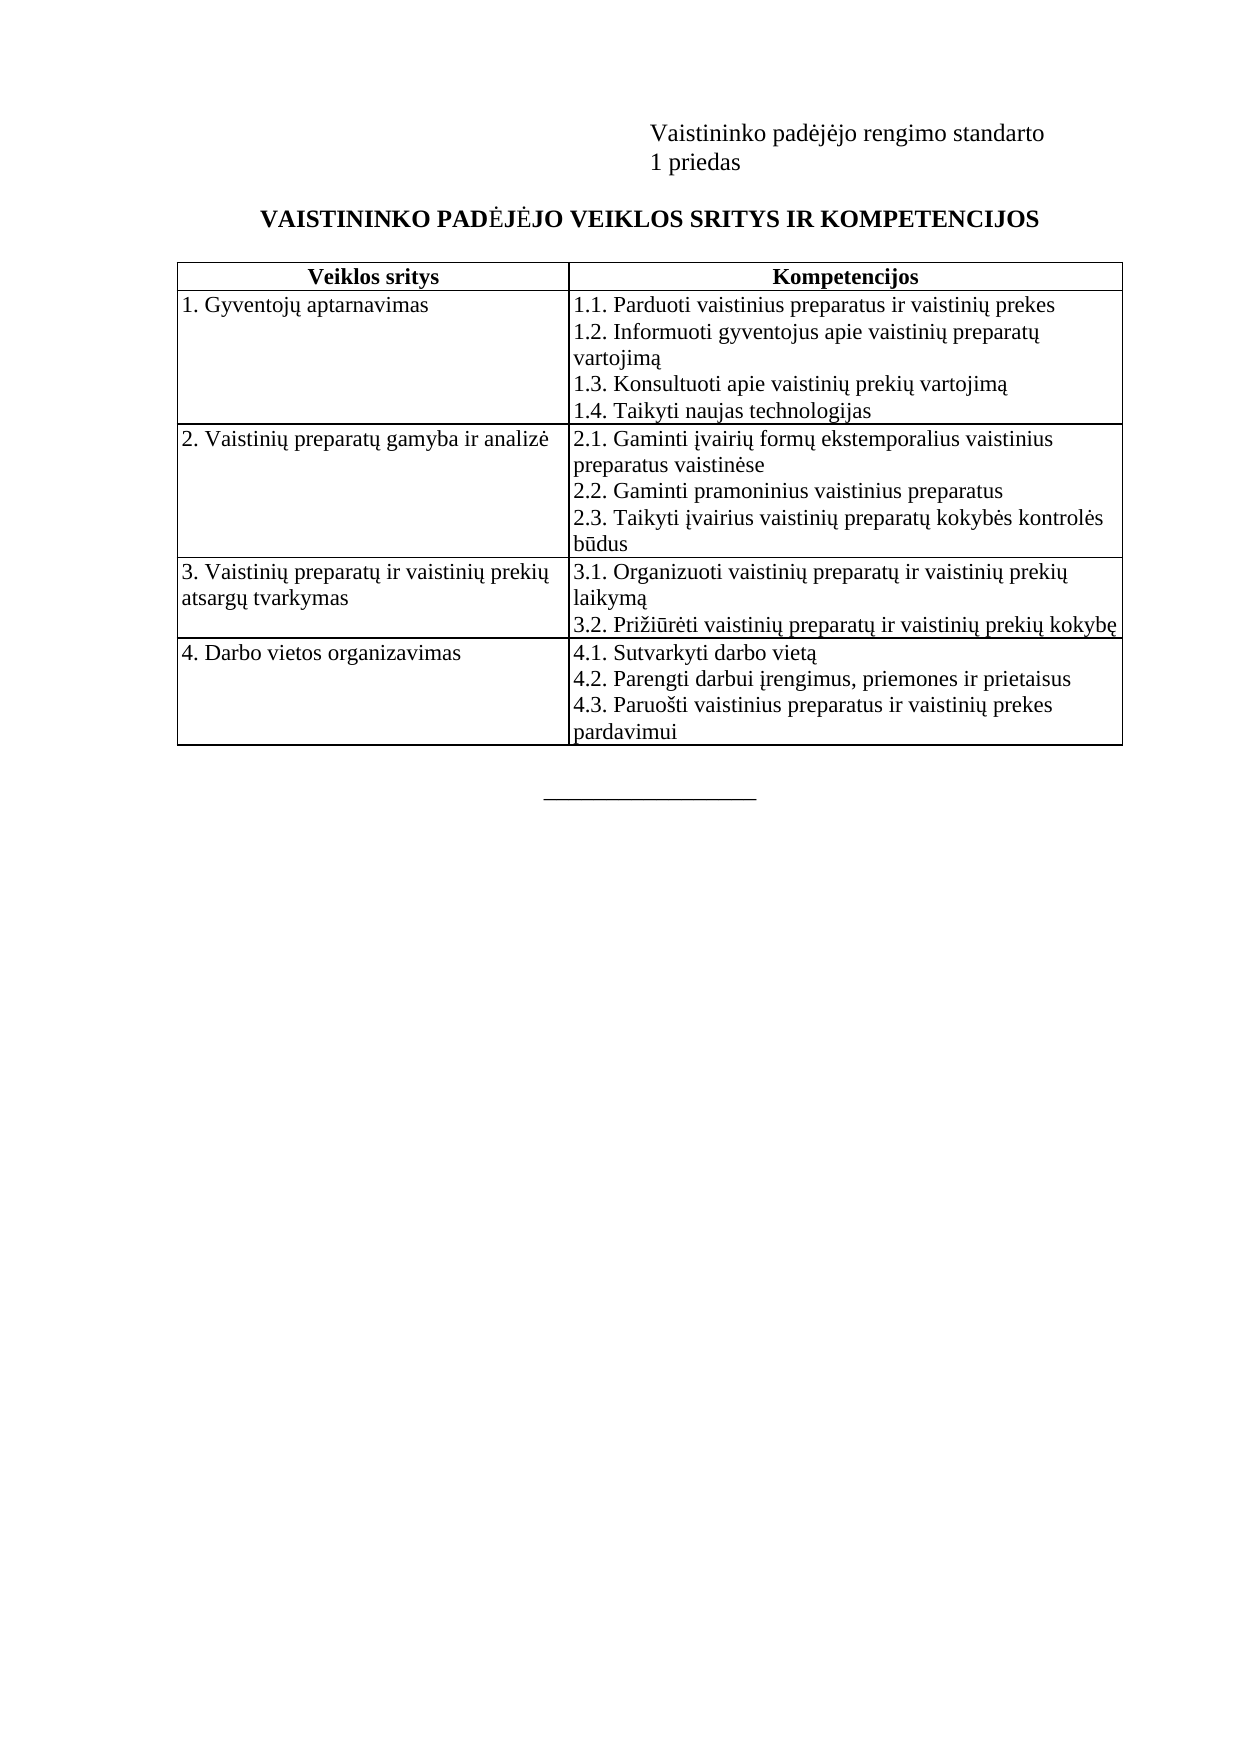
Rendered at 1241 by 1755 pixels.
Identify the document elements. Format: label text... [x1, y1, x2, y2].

text 1 priedas [649, 147, 1122, 176]
table_cell 4. Darbo vietos organizavimas [178, 639, 568, 744]
table_cell 3. Vaistinių preparatų ir vaistinių prekių atsargų tvarkymas [178, 558, 568, 637]
table_cell 4.1. Sutvarkyti darbo vietą 4.2. Parengti darbui įrengimus, priemones ir prietaisus 4.3. Paruošti vaistinius preparatus ir vaistinių prekes pardavimui [570, 639, 1122, 744]
table_cell 2. Vaistinių preparatų gamyba ir analizė [178, 425, 568, 556]
text Vaistininko padėjėjo rengimo standarto [649, 118, 1122, 147]
table_cell 2.1. Gaminti įvairių formų ekstemporalius vaistinius preparatus vaistinėse 2.2. Gaminti pramoninius vaistinius preparatus 2.3. Taikyti įvairius vaistinių preparatų kokybės kontrolės būdus [570, 425, 1122, 556]
table_cell 3.1. Organizuoti vaistinių preparatų ir vaistinių prekių laikymą 3.2. Prižiūrėti vaistinių preparatų ir vaistinių prekių kokybę [570, 558, 1122, 637]
table_cell 1. Gyventojų aptarnavimas [178, 291, 568, 423]
table_header Kompetencijos [570, 263, 1122, 290]
text VAISTININKO PADĖJĖJO VEIKLOS SRITYS IR KOMPETENCIJOS [177, 204, 1122, 233]
table_header Veiklos sritys [178, 263, 568, 290]
text _________________ [177, 774, 1122, 803]
table_cell 1.1. Parduoti vaistinius preparatus ir vaistinių prekes 1.2. Informuoti gyventojus apie vaistinių preparatų vartojimą 1.3. Konsultuoti apie vaistinių prekių vartojimą 1.4. Taikyti naujas technologijas [570, 291, 1122, 423]
